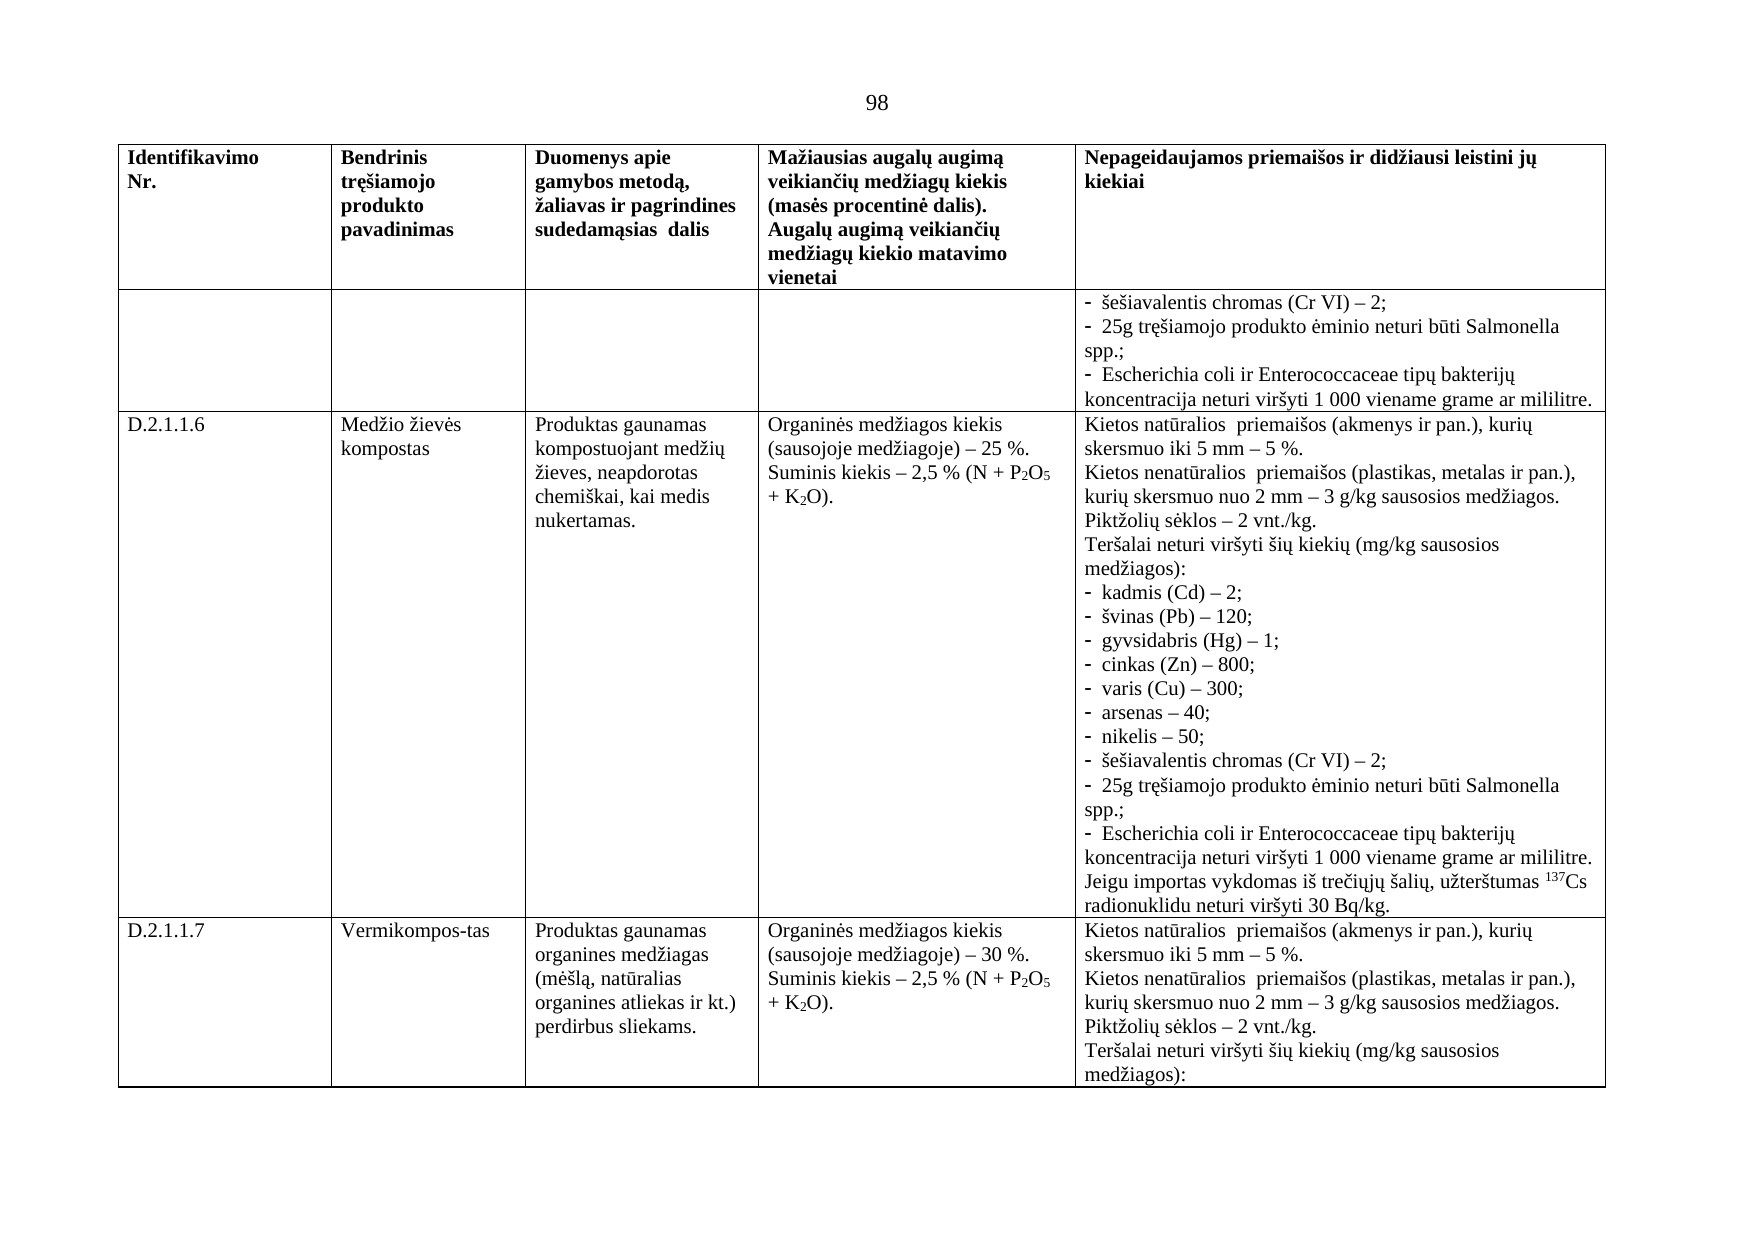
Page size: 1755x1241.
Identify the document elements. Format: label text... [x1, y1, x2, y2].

table_header Duomenys apie gamybos metodą, žaliavas ir pagrindines sudedamąsias dalis [526, 145, 758, 289]
table_cell šešiavalentis chromas (Cr VI) – 2; 25g tręšiamojo produkto ėminio neturi būti Salmonella spp.; Escherichia coli ir Enterococcaceae tipų bakterijų koncentracija neturi viršyti 1 000 viename grame ar mililitre. [1076, 290, 1605, 411]
table_cell Produktas gaunamas organines medžiagas (mėšlą, natūralias organines atliekas ir kt.) perdirbus sliekams. [526, 918, 758, 1086]
table_header Bendrinis tręšiamojo produkto pavadinimas [332, 145, 525, 289]
table_cell [759, 290, 1075, 411]
table_header Mažiausias augalų augimą veikiančių medžiagų kiekis (masės procentinė dalis). Augalų augimą veikiančių medžiagų kiekio matavimo vienetai [759, 145, 1075, 289]
table_cell Kietos natūralios priemaišos (akmenys ir pan.), kurių skersmuo iki 5 mm – 5 %. Kietos nenatūralios priemaišos (plastikas, metalas ir pan.), kurių skersmuo nuo 2 mm – 3 g/kg sausosios medžiagos. Piktžolių sėklos – 2 vnt./kg. Teršalai neturi viršyti šių kiekių (mg/kg sausosios medžiagos): kadmis (Cd) – 2; švinas (Pb) – 120; gyvsidabris (Hg) – 1; cinkas (Zn) – 800; varis (Cu) – 300; arsenas – 40; nikelis – 50; šešiavalentis chromas (Cr VI) – 2; 25g tręšiamojo produkto ėminio neturi būti Salmonella spp.; Escherichia coli ir Enterococcaceae tipų bakterijų koncentracija neturi viršyti 1 000 viename grame ar mililitre. Jeigu importas vykdomas iš trečiųjų šalių, užterštumas 137Cs radionuklidu neturi viršyti 30 Bq/kg. [1076, 412, 1605, 917]
table_header Nepageidaujamos priemaišos ir didžiausi leistini jų kiekiai [1076, 145, 1605, 289]
table_cell [332, 290, 525, 411]
table_cell [526, 290, 758, 411]
table_header Identifikavimo Nr. [119, 145, 331, 289]
table_cell D.2.1.1.7 [119, 918, 331, 1086]
table_cell Vermikompos-tas [332, 918, 525, 1086]
table_cell Organinės medžiagos kiekis (sausojoje medžiagoje) – 25 %. Suminis kiekis – 2,5 % (N + P2O5 + K2O). [759, 412, 1075, 917]
table_cell Medžio žievės kompostas [332, 412, 525, 917]
table_cell Kietos natūralios priemaišos (akmenys ir pan.), kurių skersmuo iki 5 mm – 5 %. Kietos nenatūralios priemaišos (plastikas, metalas ir pan.), kurių skersmuo nuo 2 mm – 3 g/kg sausosios medžiagos. Piktžolių sėklos – 2 vnt./kg. Teršalai neturi viršyti šių kiekių (mg/kg sausosios medžiagos): [1076, 918, 1605, 1086]
table_cell D.2.1.1.6 [119, 412, 331, 917]
table_cell Organinės medžiagos kiekis (sausojoje medžiagoje) – 30 %. Suminis kiekis – 2,5 % (N + P2O5 + K2O). [759, 918, 1075, 1086]
table_cell Produktas gaunamas kompostuojant medžių žieves, neapdorotas chemiškai, kai medis nukertamas. [526, 412, 758, 917]
table_cell [119, 290, 331, 411]
